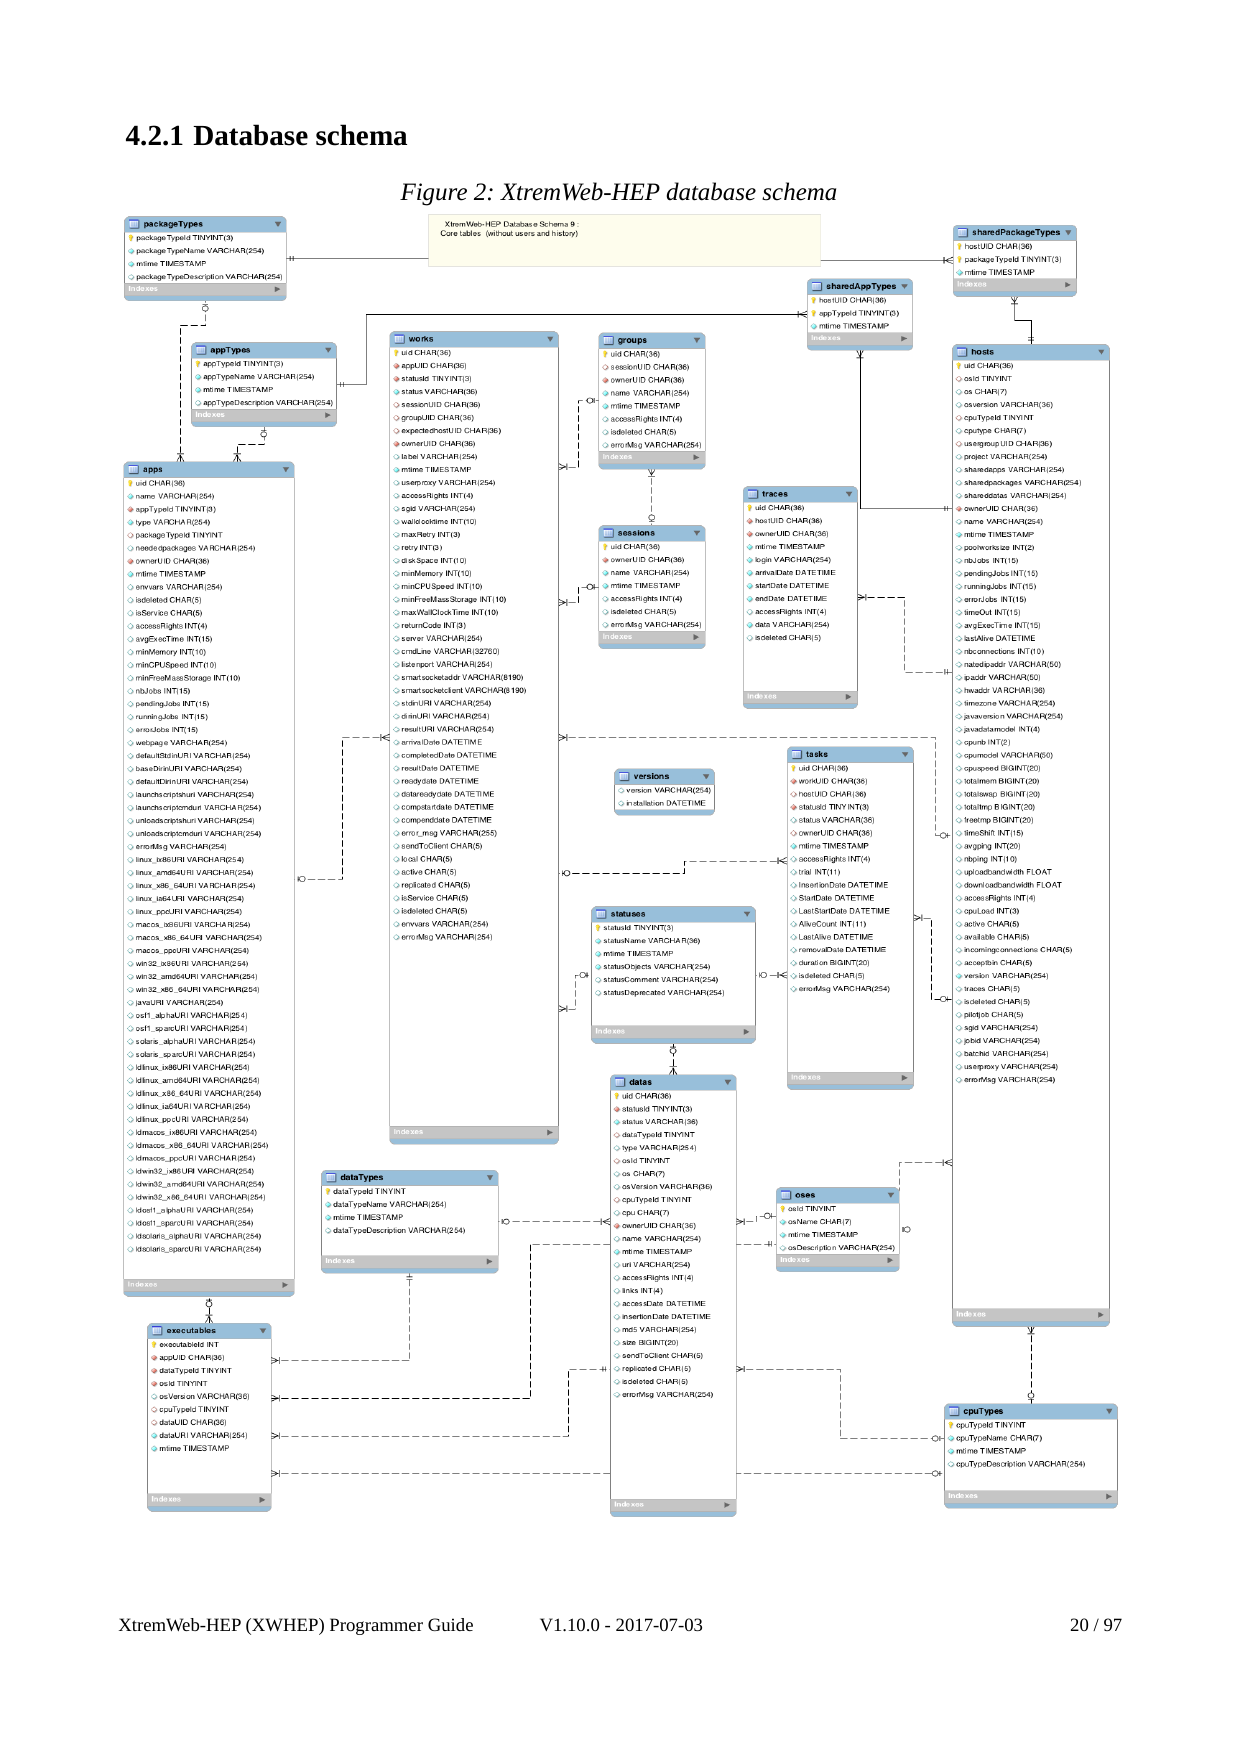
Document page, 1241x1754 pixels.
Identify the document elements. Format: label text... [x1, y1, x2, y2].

picture [116, 214, 1124, 1529]
text Figure 2: XtremWeb-HEP database schema [116, 177, 1124, 205]
subtitle Database schema [118, 118, 1122, 152]
